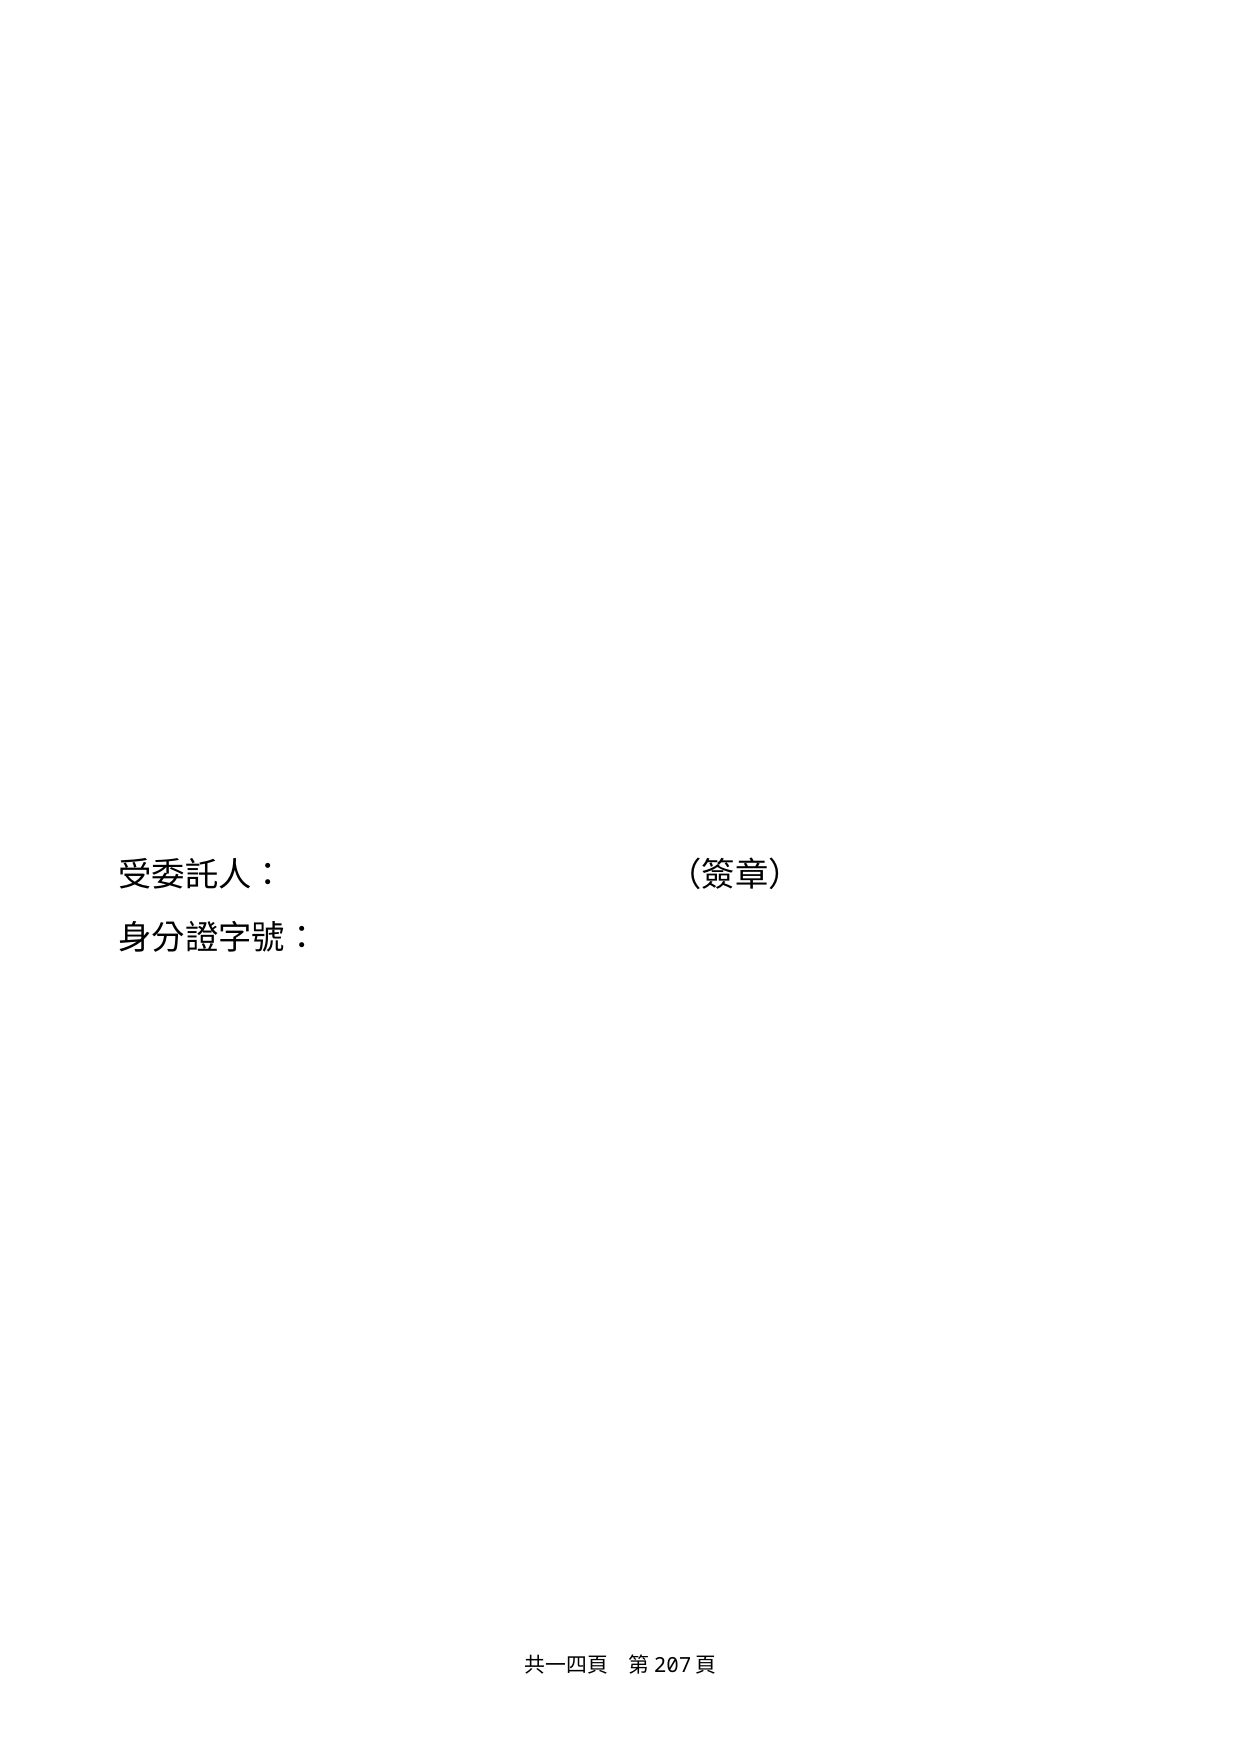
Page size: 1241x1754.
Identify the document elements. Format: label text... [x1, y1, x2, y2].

text 受委託人： （簽章） [118, 831, 1122, 893]
text 身分證字號： [118, 893, 1122, 956]
